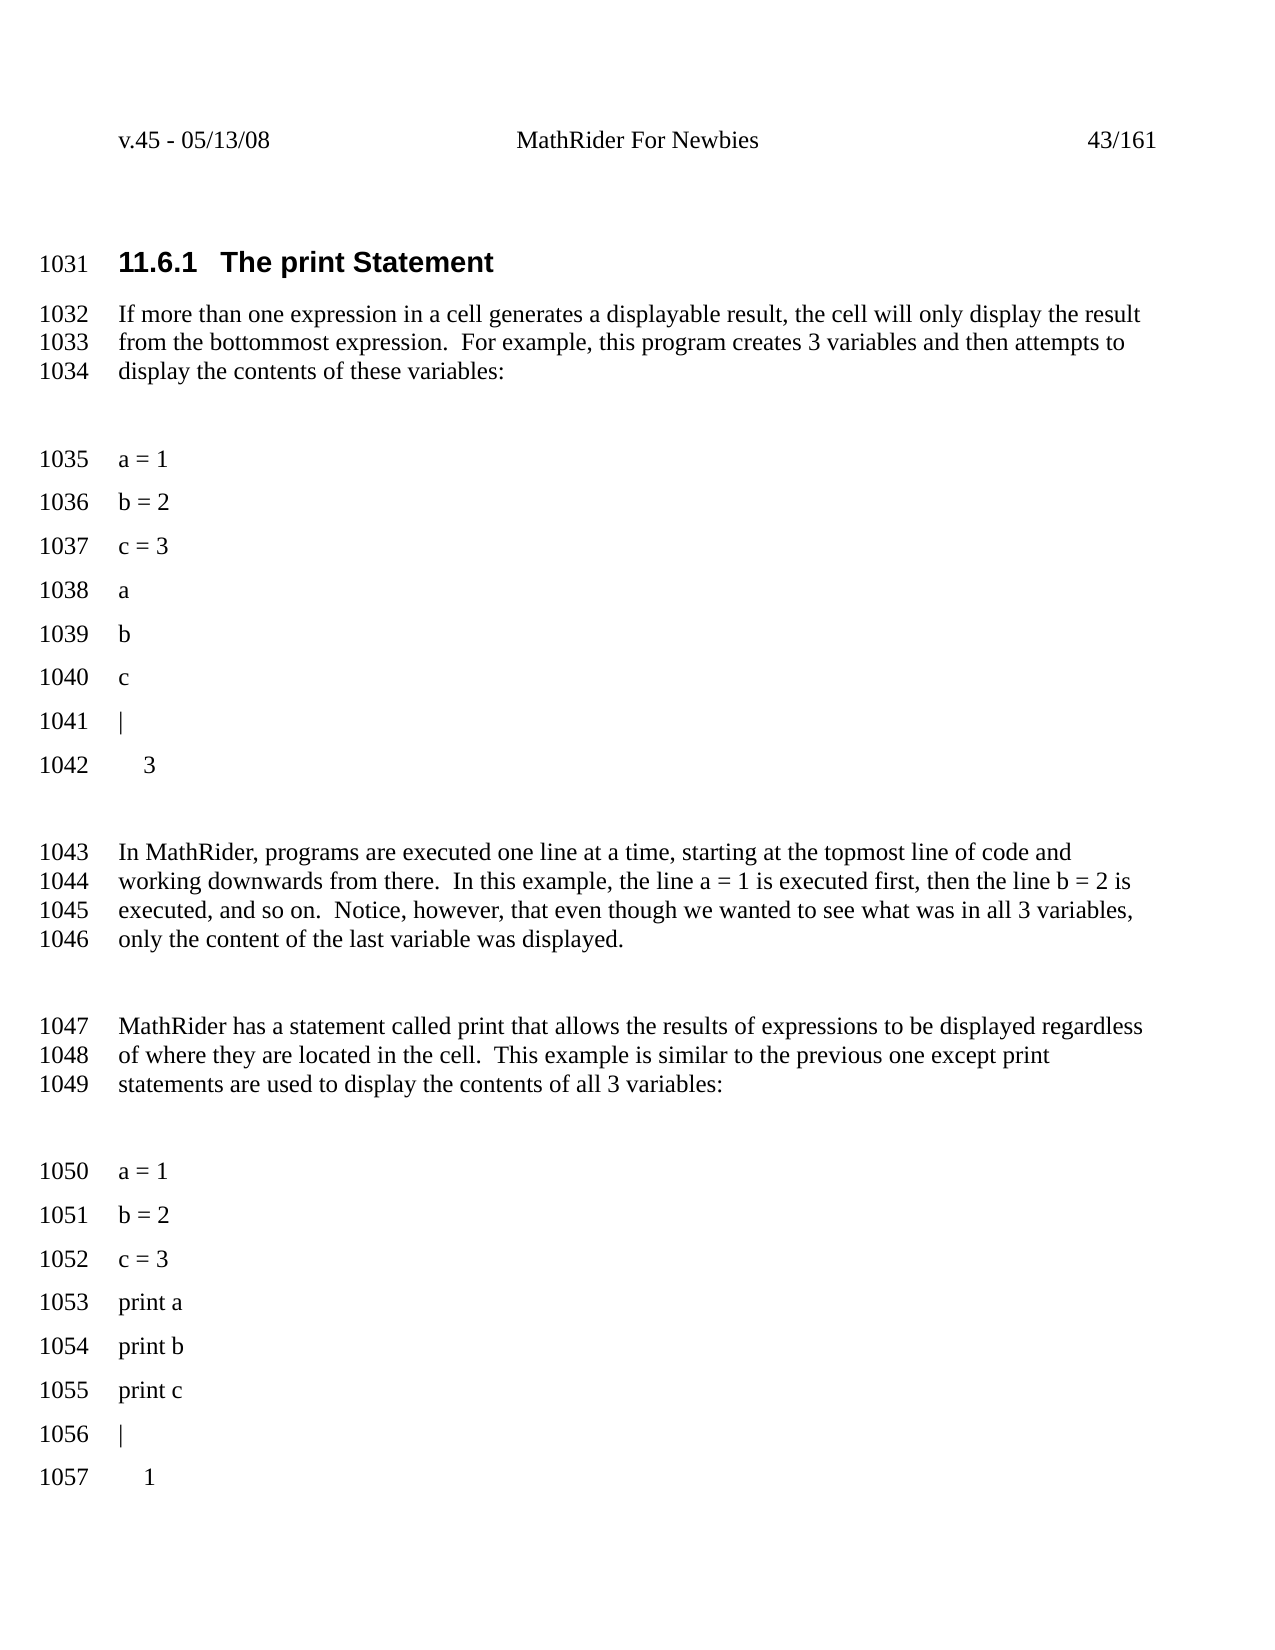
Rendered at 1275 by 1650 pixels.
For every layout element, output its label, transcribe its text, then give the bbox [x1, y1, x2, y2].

text print c [118, 1375, 1157, 1404]
text print a [118, 1287, 1157, 1316]
text 3 [118, 750, 1157, 779]
text c = 3 [118, 531, 1157, 560]
text c [118, 662, 1157, 691]
text | [118, 706, 1157, 735]
subtitle The print Statement [118, 245, 1157, 279]
text a [118, 575, 1157, 604]
text In MathRider, programs are executed one line at a time, starting at the topmost line of code and working downwards from there. In this example, the line a = 1 is executed first, then the line b = 2 is executed, and so on. Notice, however, that even though we wanted to see what was in all 3 variables, only the content of the last variable was displayed. [118, 837, 1157, 952]
text MathRider has a statement called print that allows the results of expressions to be displayed regardless of where they are located in the cell. This example is similar to the previous one except print statements are used to display the contents of all 3 variables: [118, 1011, 1157, 1097]
text b = 2 [118, 487, 1157, 516]
text b = 2 [118, 1200, 1157, 1229]
text 1 [118, 1462, 1157, 1491]
text | [118, 1419, 1157, 1447]
text b [118, 619, 1157, 647]
text If more than one expression in a cell generates a displayable result, the cell will only display the result from the bottommost expression. For example, this program creates 3 variables and then attempts to display the contents of these variables: [118, 299, 1157, 385]
text a = 1 [118, 444, 1157, 472]
text c = 3 [118, 1244, 1157, 1272]
text a = 1 [118, 1156, 1157, 1185]
text print b [118, 1331, 1157, 1360]
